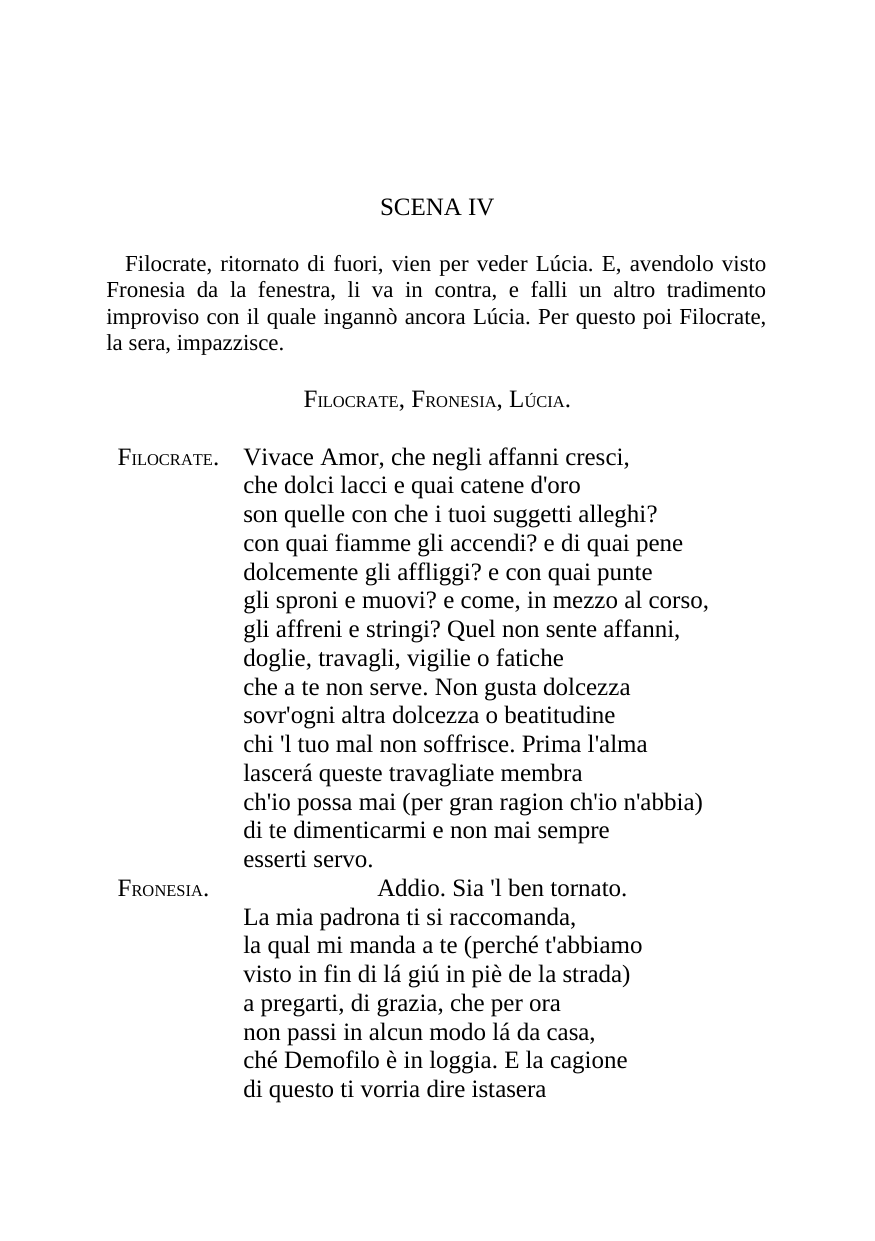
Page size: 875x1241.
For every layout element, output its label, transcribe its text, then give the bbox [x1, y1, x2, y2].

text SCENA IV [106, 192, 768, 221]
table_cell Addio. Sia 'l ben tornato. La mia padrona ti si raccomanda, la qual mi manda a te (perché t'abbiamo visto in fin di lá giú in piè de la strada) a pregarti, di grazia, che per ora non passi in alcun modo lá da casa, ché Demofilo è in loggia. E la cagione di questo ti vorria dire istasera [232, 873, 768, 1103]
table_header Filocrate. [106, 442, 232, 873]
table_header Vivace Amor, che negli affanni cresci, che dolci lacci e quai catene d'oro son quelle con che i tuoi suggetti alleghi? con quai fiamme gli accendi? e di quai pene dolcemente gli affliggi? e con quai punte gli sproni e muovi? e come, in mezzo al corso, gli affreni e stringi? Quel non sente affanni, doglie, travagli, vigilie o fatiche che a te non serve. Non gusta dolcezza sovr'ogni altra dolcezza o beatitudine chi 'l tuo mal non soffrisce. Prima l'alma lascerá queste travagliate membra ch'io possa mai (per gran ragion ch'io n'abbia) di te dimenticarmi e non mai sempre esserti servo. [232, 442, 768, 873]
table_cell Fronesia. [106, 873, 232, 1103]
text Filocrate, Fronesia, Lúcia. [106, 384, 768, 413]
text Filocrate, ritornato di fuori, vien per veder Lúcia. E, avendolo visto Fronesia da la fenestra, li va in contra, e falli un altro tradimento improviso con il quale ingannò ancora Lúcia. Per questo poi Filocrate, la sera, impazzisce. [106, 250, 768, 355]
